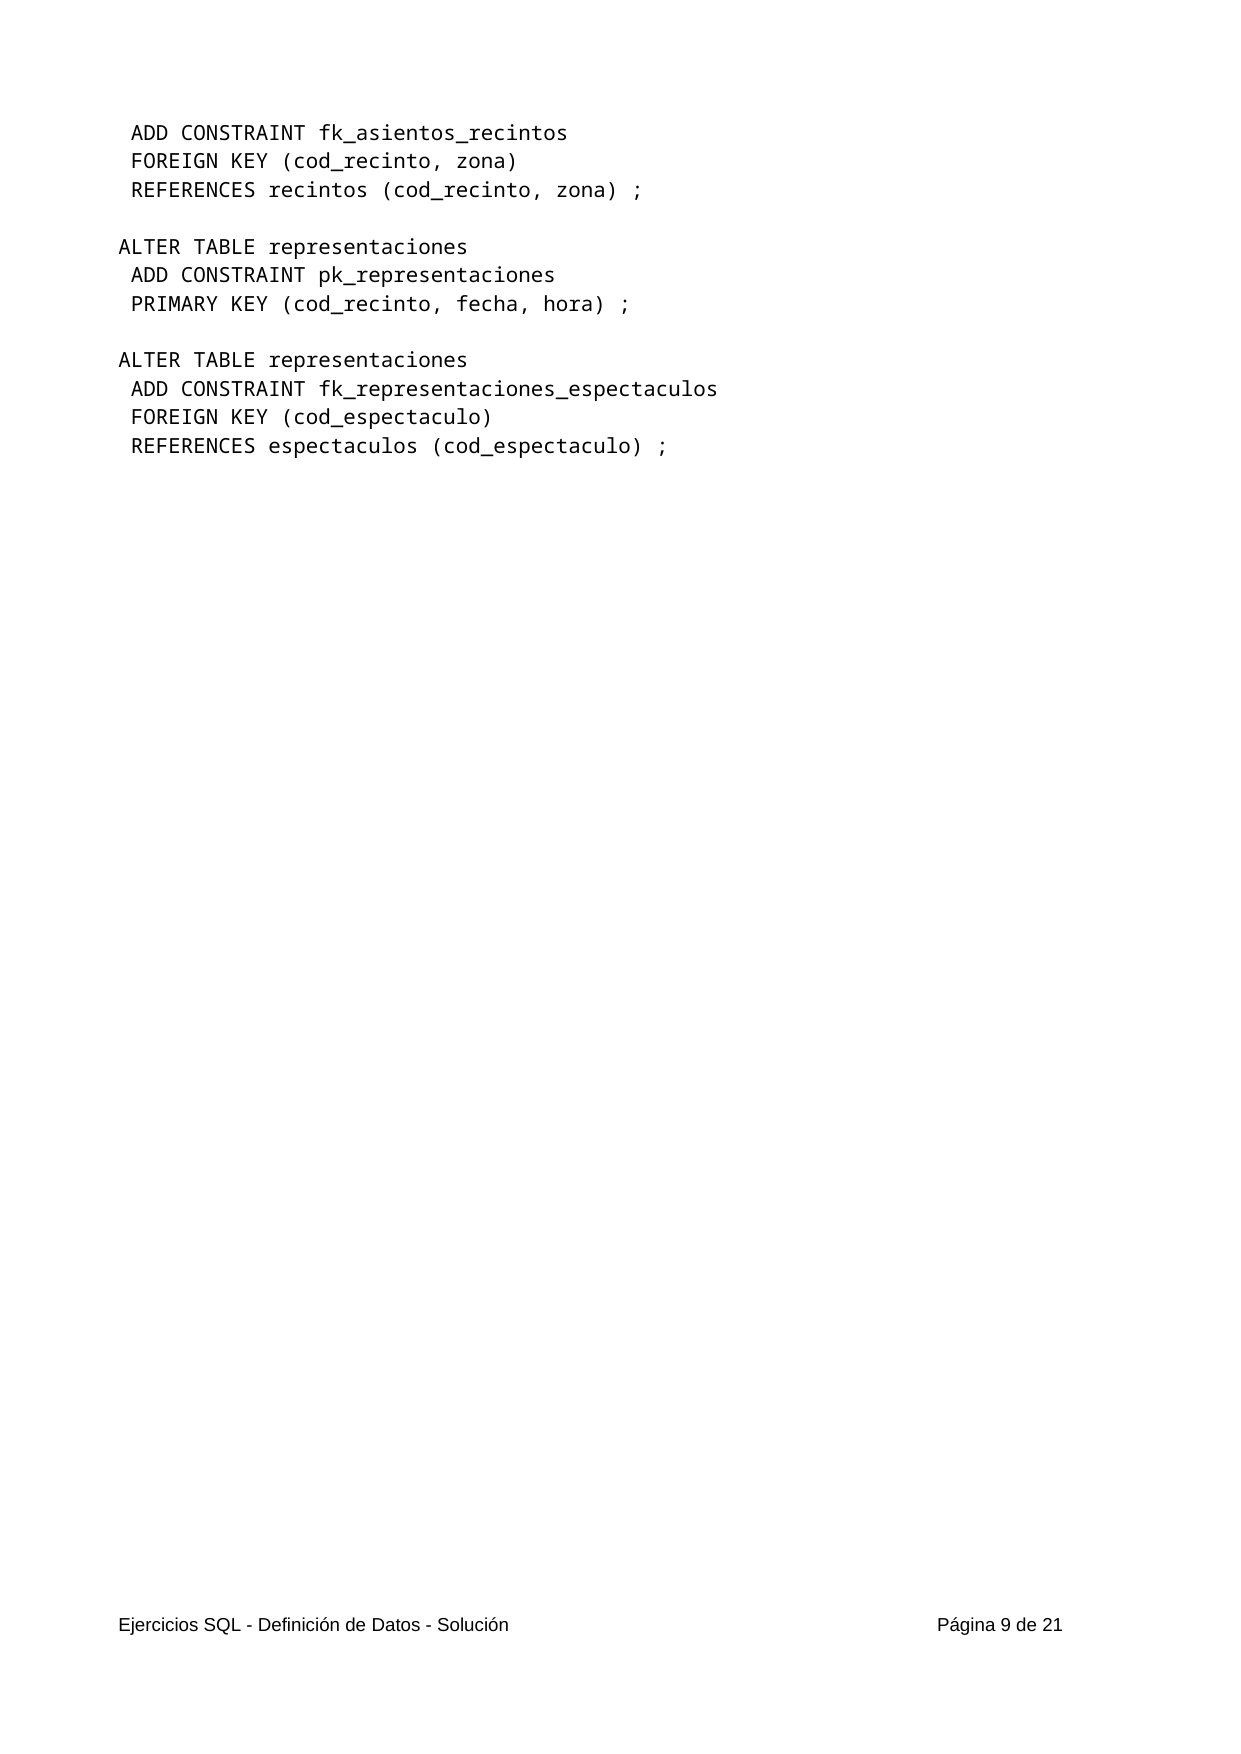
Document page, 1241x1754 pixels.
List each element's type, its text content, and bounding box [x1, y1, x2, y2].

text REFERENCES recintos (cod_recinto, zona) ; [118, 175, 1122, 203]
text FOREIGN KEY (cod_espectaculo) [118, 402, 1122, 431]
text ADD CONSTRAINT fk_representaciones_espectaculos [118, 374, 1122, 402]
text ALTER TABLE representaciones [118, 346, 1122, 374]
text FOREIGN KEY (cod_recinto, zona) [118, 147, 1122, 175]
text PRIMARY KEY (cod_recinto, fecha, hora) ; [118, 289, 1122, 317]
text REFERENCES espectaculos (cod_espectaculo) ; [118, 431, 1122, 459]
text ADD CONSTRAINT pk_representaciones [118, 260, 1122, 289]
text ADD CONSTRAINT fk_asientos_recintos [118, 118, 1122, 147]
text ALTER TABLE representaciones [118, 232, 1122, 260]
